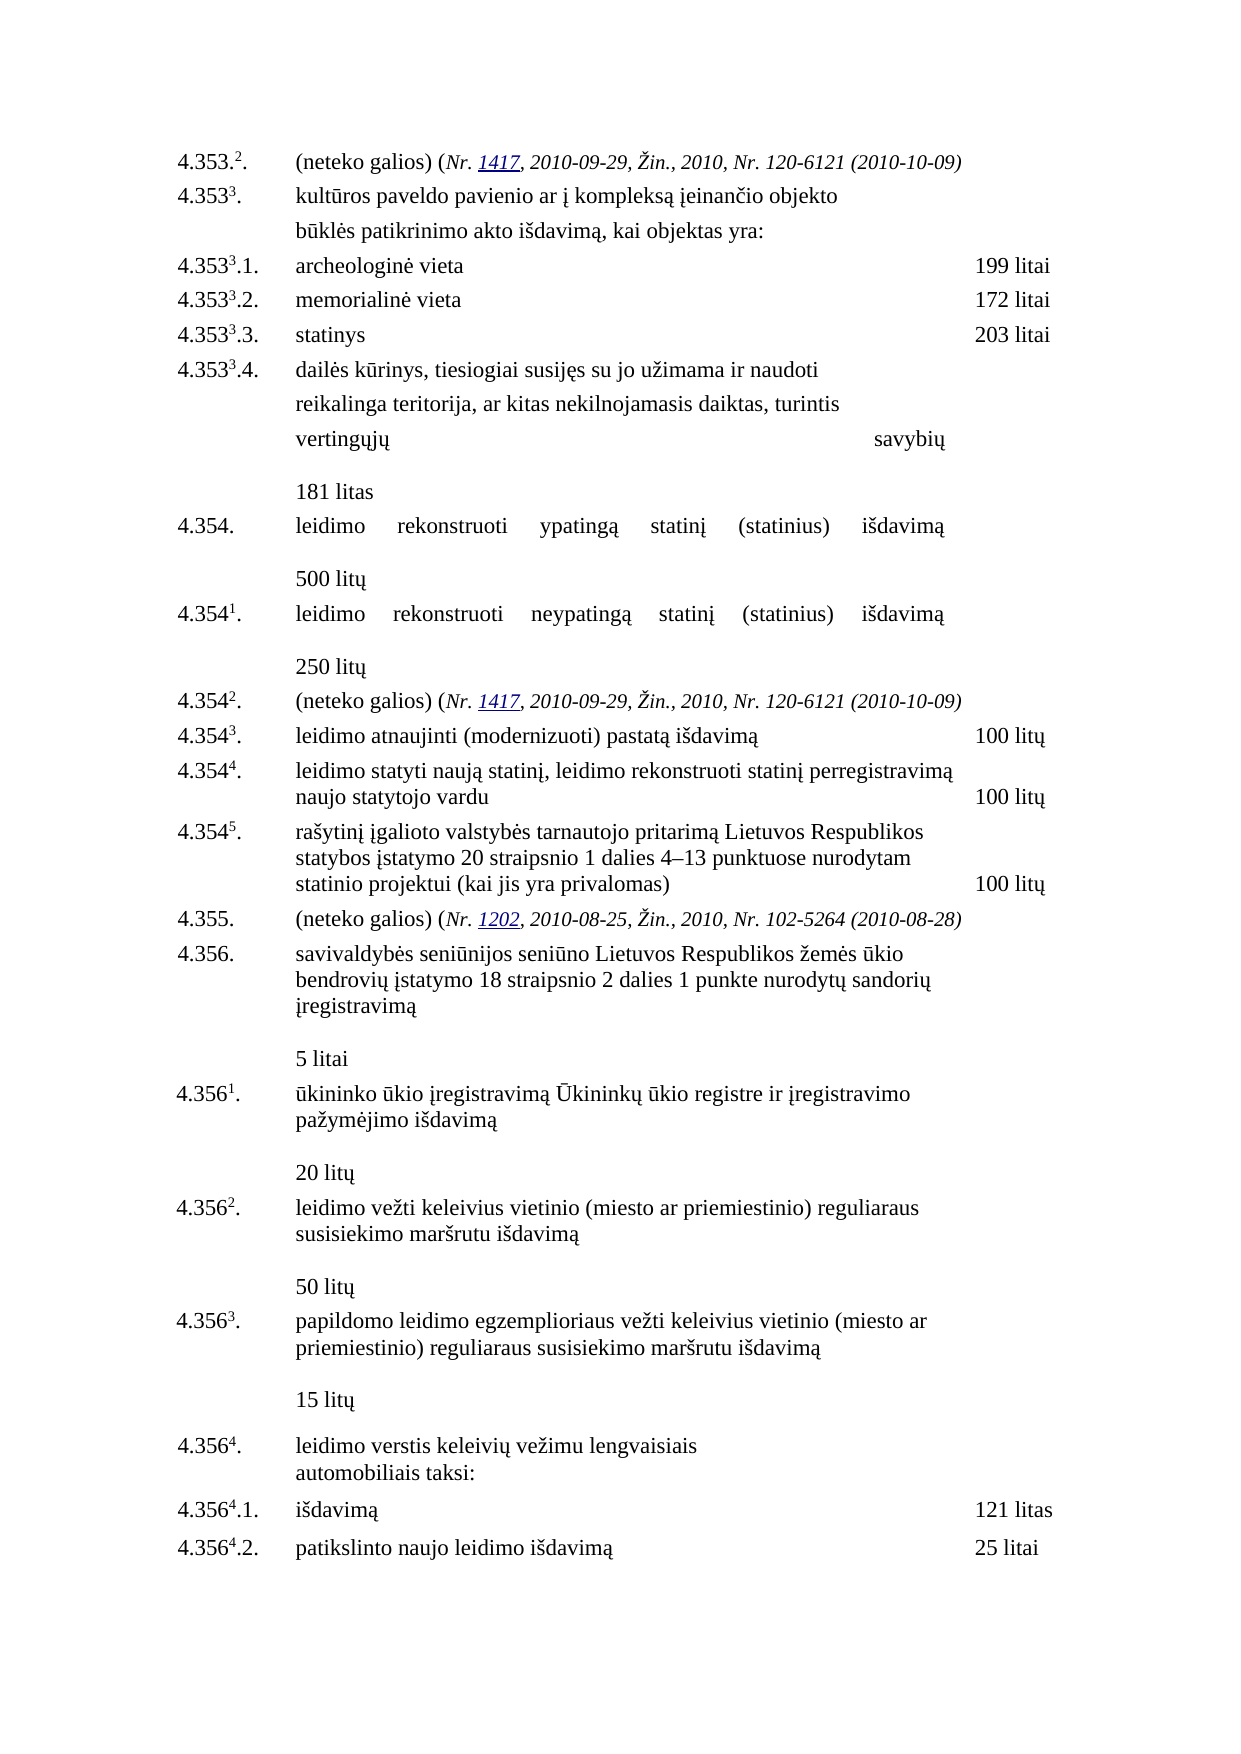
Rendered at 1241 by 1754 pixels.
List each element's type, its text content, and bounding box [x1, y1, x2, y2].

text 4.3542. (neteko galios) (Nr. 1417, 2010-09-29, Žin., 2010, Nr. 120-6121 (2010-10-09) [177, 687, 974, 714]
text 4.3564.1. išdavimą 121 litas [177, 1485, 1122, 1523]
text 4.3533.2. memorialinė vieta 172 litai [177, 286, 1122, 313]
text 4.3541. leidimo rekonstruoti neypatingą statinį (statinius) išdavimą 250 litų [177, 600, 945, 679]
text 4.3564.2. patikslinto naujo leidimo išdavimą 25 litai [177, 1523, 1122, 1560]
text vertingųjų savybių 181 litas [295, 425, 945, 504]
text 4.3533.1. archeologinė vieta 199 litai [177, 252, 1122, 278]
text būklės patikrinimo akto išdavimą, kai objektas yra: [177, 217, 1122, 243]
text 4.3562. leidimo vežti keleivius vietinio (miesto ar priemiestinio) reguliaraus susisiekimo maršrutu išdavimą 50 litų [176, 1194, 945, 1299]
text 4.3545. rašytinį įgalioto valstybės tarnautojo pritarimą Lietuvos Respublikos statybos įstatymo 20 straipsnio 1 dalies 4–13 punktuose nurodytam statinio projektui (kai jis yra privalomas) 100 litų [177, 818, 1122, 897]
text 4.354. leidimo rekonstruoti ypatingą statinį (statinius) išdavimą 500 litų [177, 513, 945, 592]
text 4.356. savivaldybės seniūnijos seniūno Lietuvos Respublikos žemės ūkio bendrovių įstatymo 18 straipsnio 2 dalies 1 punkte nurodytų sandorių įregistravimą 5 litai [177, 940, 945, 1072]
text 4.3563. papildomo leidimo egzemplioriaus vežti keleivius vietinio (miesto ar priemiestinio) reguliaraus susisiekimo maršrutu išdavimą 15 litų [176, 1307, 945, 1413]
text 4.355. (neteko galios) (Nr. 1202, 2010-08-25, Žin., 2010, Nr. 102-5264 (2010-08-28) [177, 905, 1122, 932]
text 4.353.2. (neteko galios) (Nr. 1417, 2010-09-29, Žin., 2010, Nr. 120-6121 (2010-10-09) [177, 148, 974, 174]
text reikalinga teritorija, ar kitas nekilnojamasis daiktas, turintis [177, 391, 1122, 417]
text 4.3561. ūkininko ūkio įregistravimą Ūkininkų ūkio registre ir įregistravimo pažymėjimo išdavimą 20 litų [176, 1080, 945, 1185]
text 4.3533.4. dailės kūrinys, tiesiogiai susijęs su jo užimama ir naudoti [177, 356, 1122, 382]
text 4.3544. leidimo statyti naują statinį, leidimo rekonstruoti statinį perregistravimą naujo statytojo vardu 100 litų [177, 757, 1122, 809]
text 4.3543. leidimo atnaujinti (modernizuoti) pastatą išdavimą 100 litų [177, 722, 1122, 748]
text 4.3564. leidimo verstis keleivių vežimu lengvaisiais [177, 1421, 1122, 1459]
text 4.3533.3. statinys 203 litai [177, 321, 1122, 347]
text 4.3533. kultūros paveldo pavienio ar į kompleksą įeinančio objekto [177, 182, 1122, 209]
text automobiliais taksi: [177, 1459, 1122, 1485]
